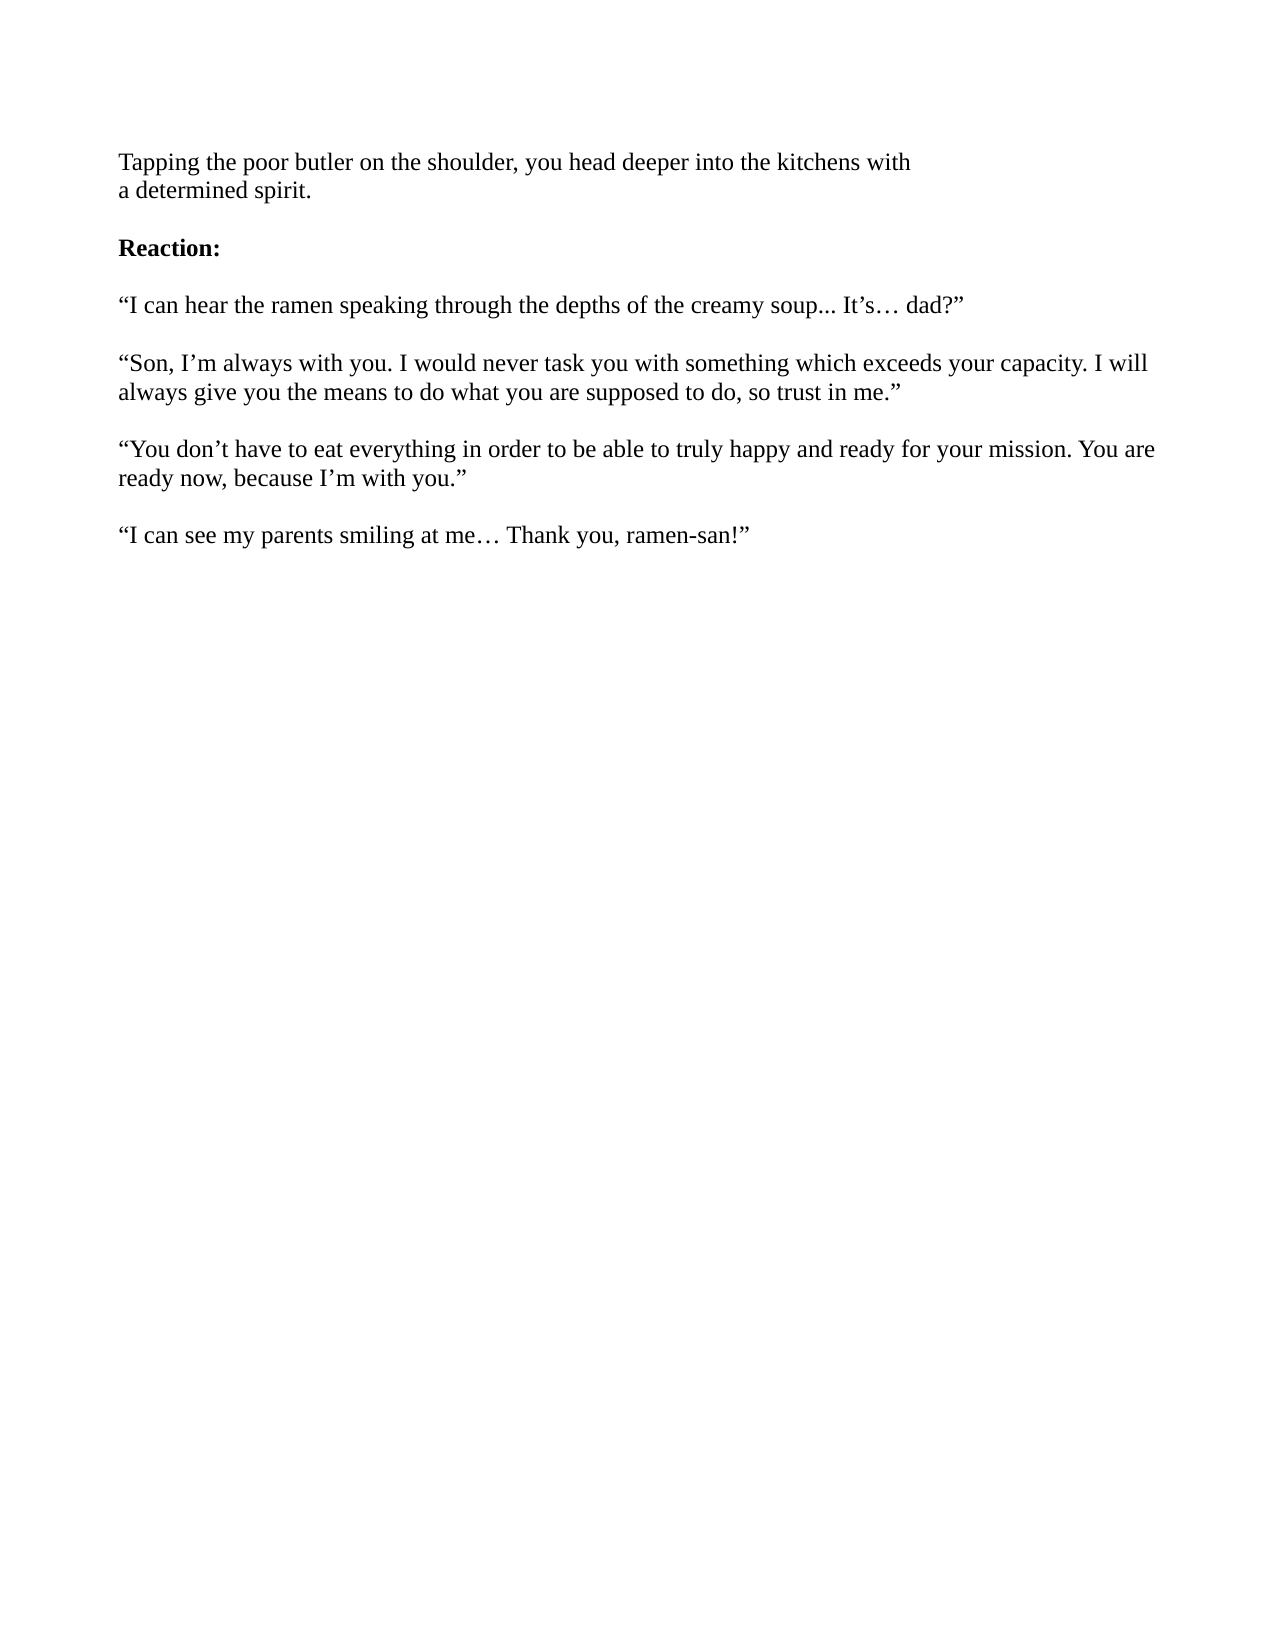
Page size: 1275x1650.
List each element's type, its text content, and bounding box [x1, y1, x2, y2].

text “You don’t have to eat everything in order to be able to truly happy and ready for your mission. You are ready now, because I’m with you.” [118, 434, 1157, 492]
text Tapping the poor butler on the shoulder, you head deeper into the kitchens with [118, 147, 1157, 176]
text “I can hear the ramen speaking through the depths of the creamy soup... It’s… dad?” [118, 291, 1157, 319]
text a determined spirit. [118, 176, 1157, 204]
text Reaction: [118, 233, 1157, 262]
text “Son, I’m always with you. I would never task you with something which exceeds your capacity. I will always give you the means to do what you are supposed to do, so trust in me.” [118, 348, 1157, 406]
text “I can see my parents smiling at me… Thank you, ramen-san!” [118, 521, 1157, 549]
